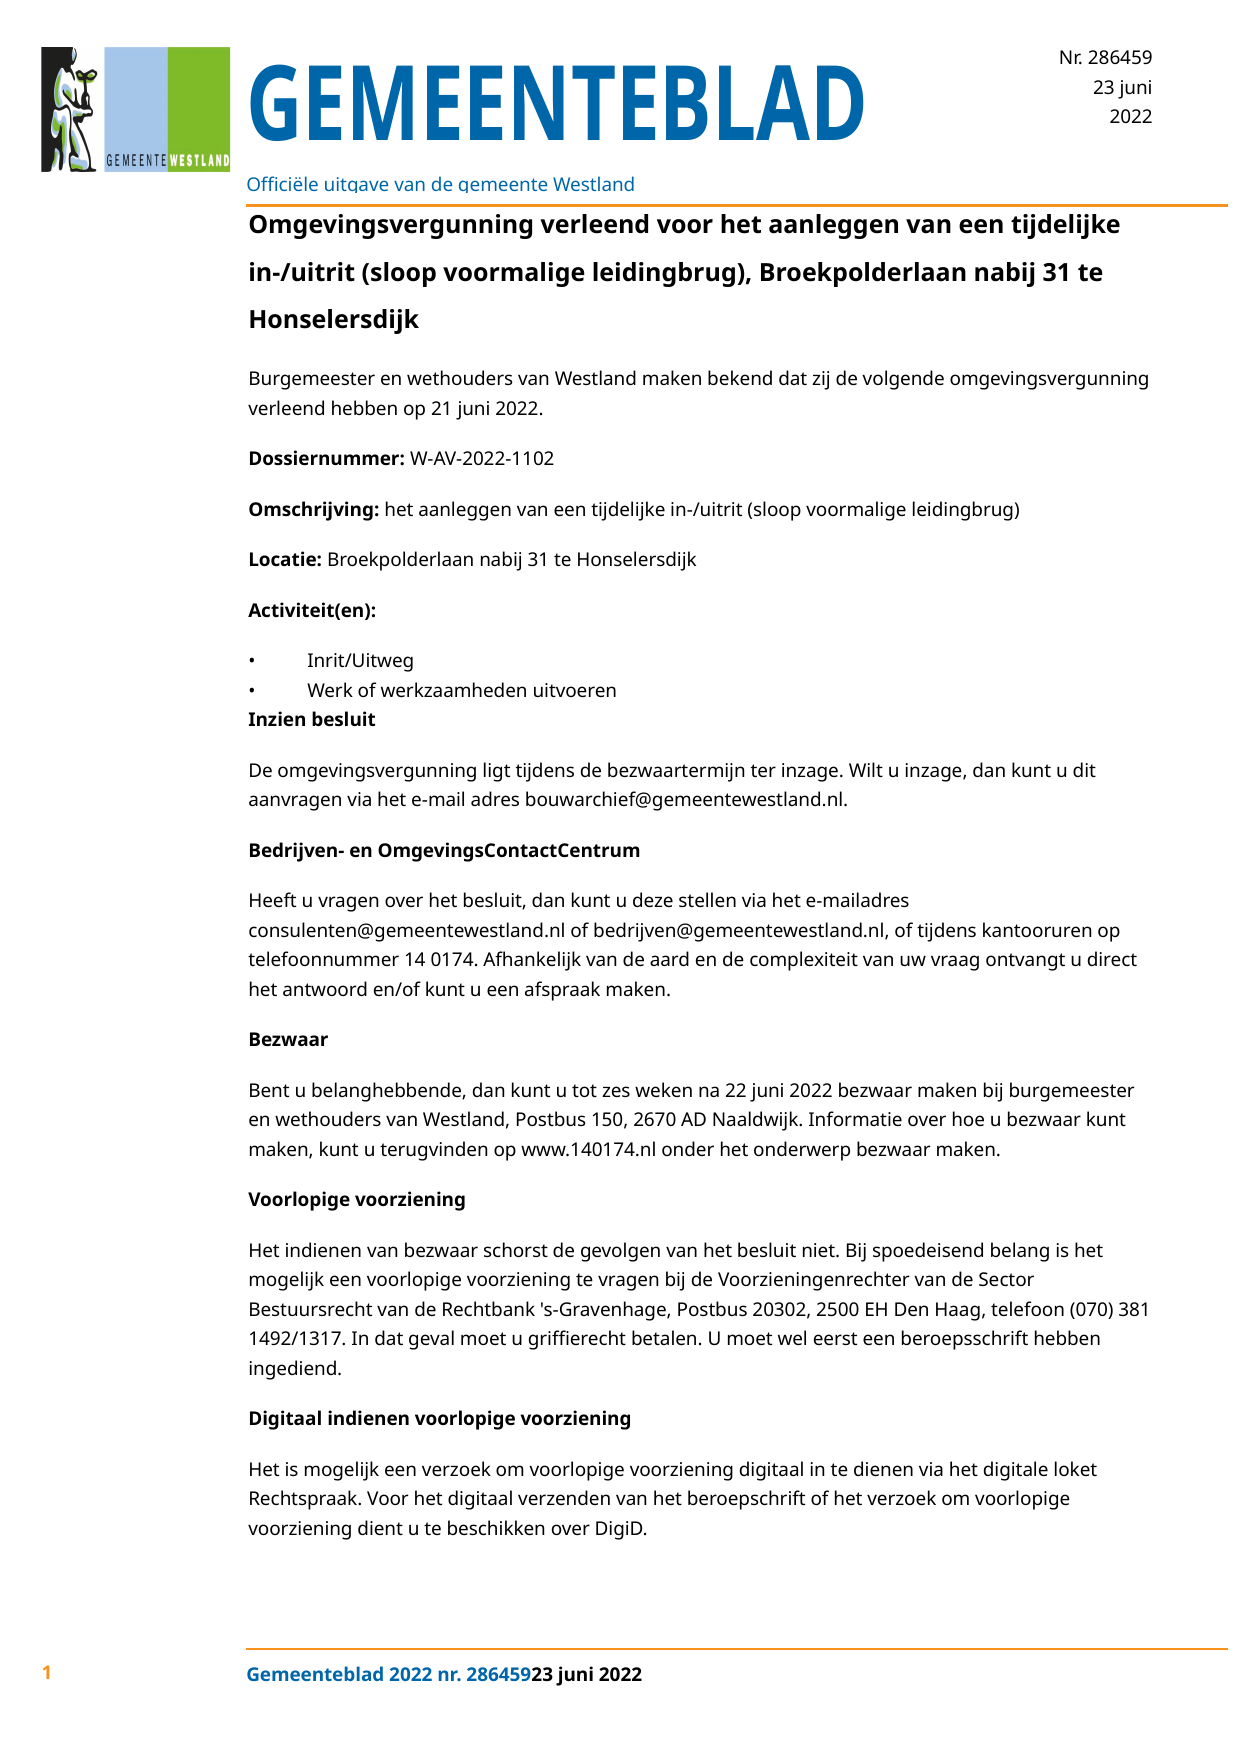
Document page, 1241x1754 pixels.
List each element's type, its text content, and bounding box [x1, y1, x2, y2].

list Werk of werkzaamheden uitvoeren [248, 677, 1152, 702]
list Inrit/Uitweg [248, 647, 1152, 673]
text Activiteit(en): [248, 597, 1152, 622]
text Het indienen van bezwaar schorst de gevolgen van het besluit niet. Bij spoedeisend belang is het mogelijk een voorlopige voorziening te vragen bij de Voorzieningenrechter van de Sector Bestuursrecht van de Rechtbank 's-Gravenhage, Postbus 20302, 2500 EH Den Haag, telefoon (070) 381 1492/1317. In dat geval moet u griffierecht betalen. U moet wel eerst een beroepsschrift hebben ingediend. [248, 1237, 1152, 1381]
text Locatie: Broekpolderlaan nabij 31 te Honselersdijk [248, 546, 1152, 572]
text Bent u belanghebbende, dan kunt u tot zes weken na 22 juni 2022 bezwaar maken bij burgemeester en wethouders van Westland, Postbus 150, 2670 AD Naaldwijk. Informatie over hoe u bezwaar kunt maken, kunt u terugvinden op www.140174.nl onder het onderwerp bezwaar maken. [248, 1077, 1152, 1162]
text Omschrijving: het aanleggen van een tijdelijke in-/uitrit (sloop voormalige leidingbrug) [248, 496, 1152, 522]
text Bezwaar [248, 1026, 1152, 1052]
text De omgevingsvergunning ligt tijdens de bezwaartermijn ter inzage. Wilt u inzage, dan kunt u dit aanvragen via het e-mail adres bouwarchief@gemeentewestland.nl. [248, 757, 1152, 812]
text Bedrijven- en OmgevingsContactCentrum [248, 837, 1152, 862]
picture [41, 47, 231, 172]
text Burgemeester en wethouders van Westland maken bekend dat zij de volgende omgevingsvergunning verleend hebben op 21 juni 2022. [248, 366, 1152, 421]
text Voorlopige voorziening [248, 1186, 1152, 1212]
text Dossiernummer: W-AV-2022-1102 [248, 446, 1152, 471]
text Digitaal indienen voorlopige voorziening [248, 1406, 1152, 1431]
text Omgevingsvergunning verleend voor het aanleggen van een tijdelijke in-/uitrit (sloop voormalige leidingbrug), Broekpolderlaan nabij 31 te Honselersdijk [248, 207, 1152, 336]
text Inzien besluit [248, 706, 1152, 732]
text Heeft u vragen over het besluit, dan kunt u deze stellen via het e-mailadres consulenten@gemeentewestland.nl of bedrijven@gemeentewestland.nl, of tijdens kantooruren op telefoonnummer 14 0174. Afhankelijk van de aard en de complexiteit van uw vraag ontvangt u direct het antwoord en/of kunt u een afspraak maken. [248, 887, 1152, 1002]
text Het is mogelijk een verzoek om voorlopige voorziening digitaal in te dienen via het digitale loket Rechtspraak. Voor het digitaal verzenden van het beroepschrift of het verzoek om voorlopige voorziening dient u te beschikken over DigiD. [248, 1456, 1152, 1541]
